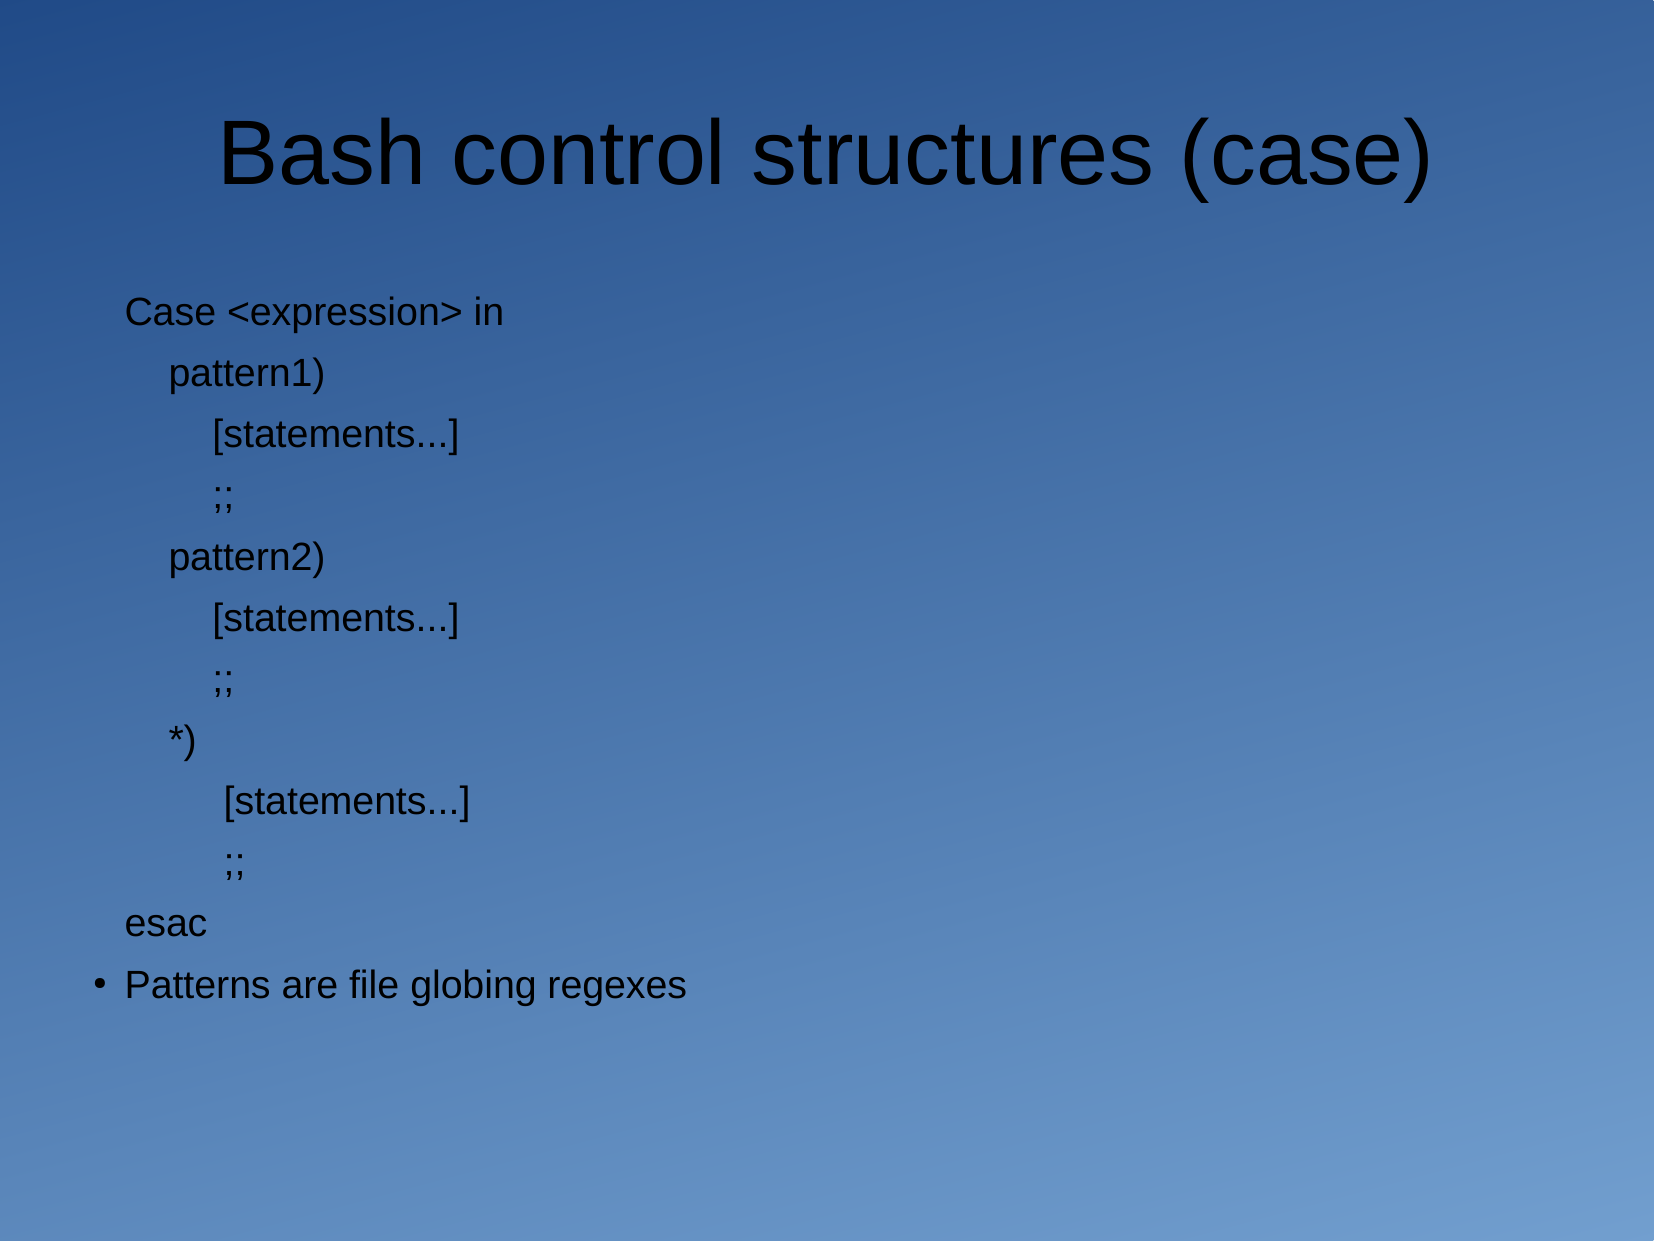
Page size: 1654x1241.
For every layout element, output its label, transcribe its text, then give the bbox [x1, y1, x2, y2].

list Case <expression> in pattern1) [statements...] ;; pattern2) [statements...] ;; *) [statements...] ;; esac Patterns are file globing regexes [82, 290, 1571, 1010]
title Bash control structures (case) [82, 49, 1571, 257]
